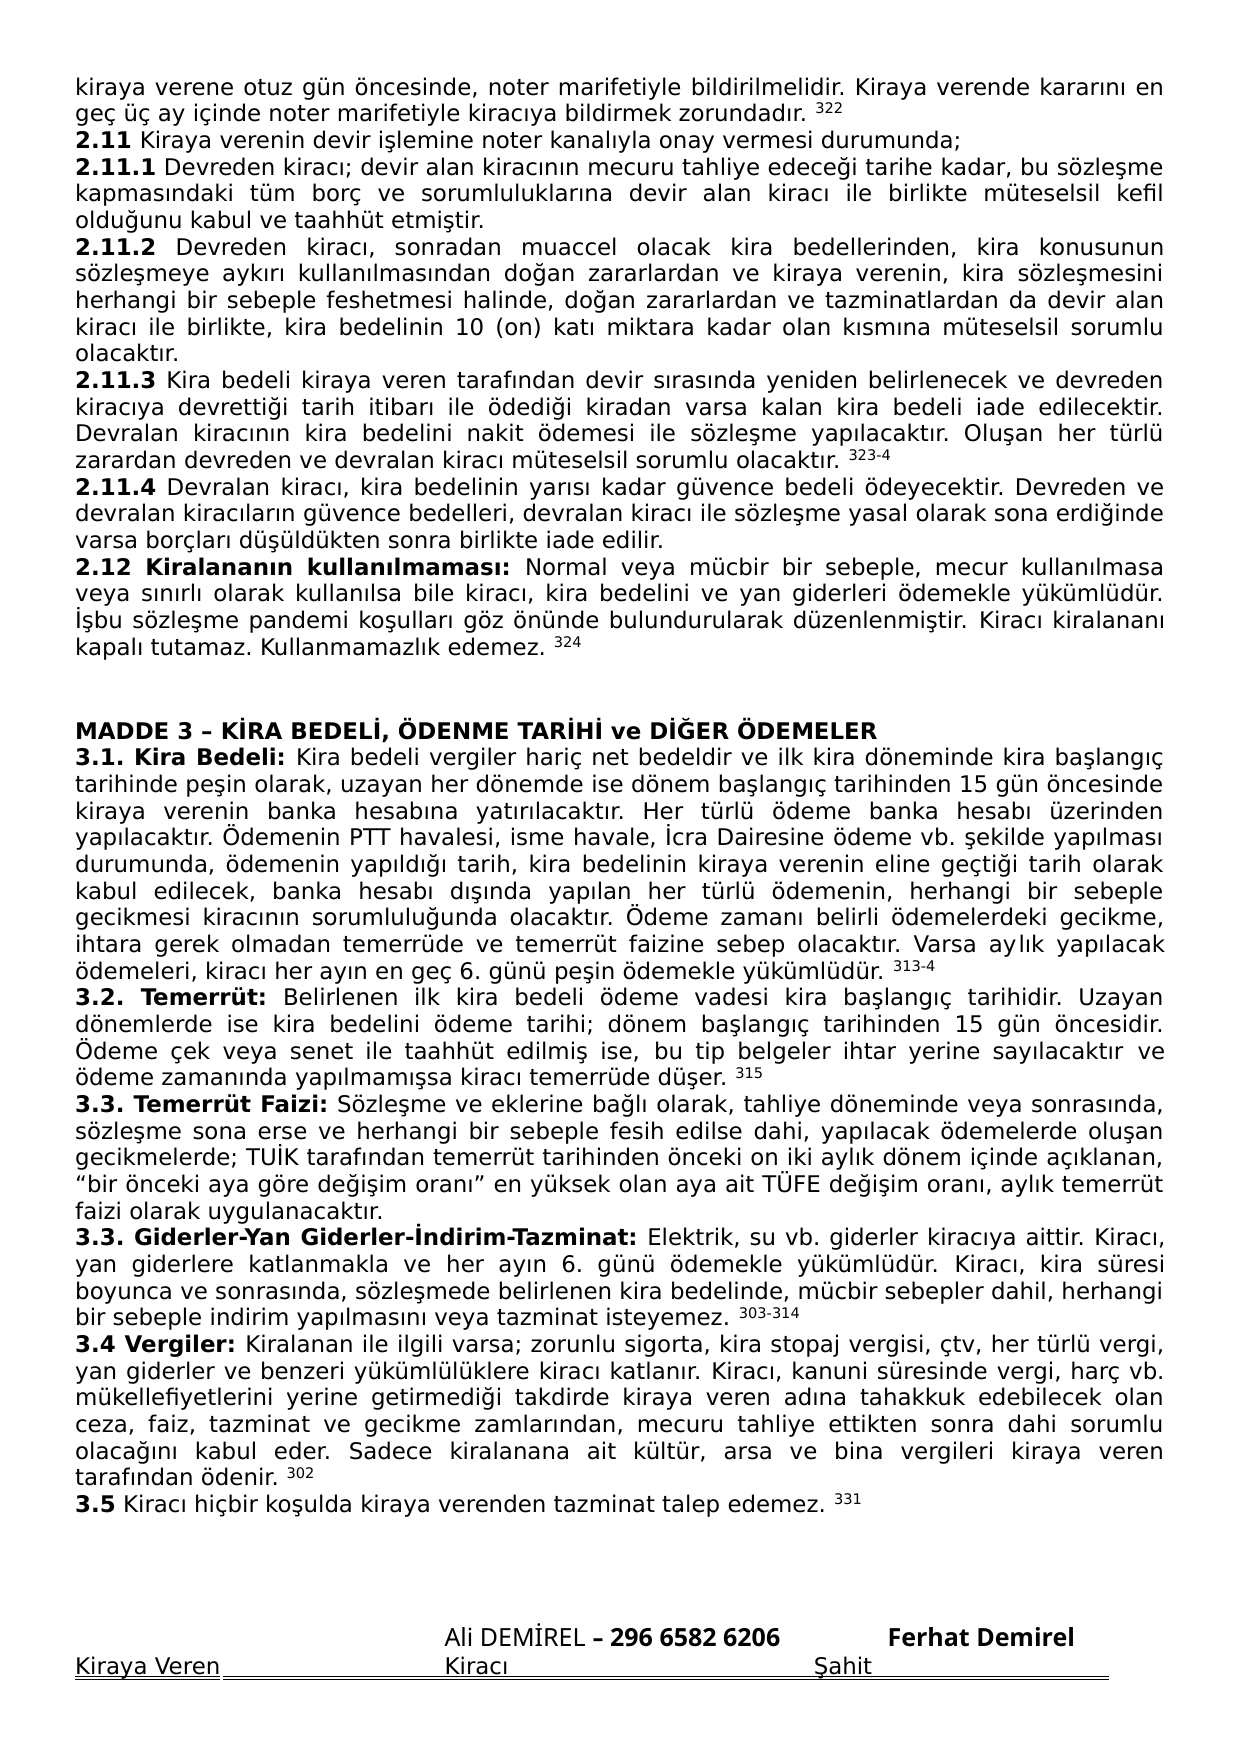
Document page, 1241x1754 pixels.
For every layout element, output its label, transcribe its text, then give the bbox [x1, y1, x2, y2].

text MADDE 3 – KİRA BEDELİ, ÖDENME TARİHİ ve DİĞER ÖDEMELER [75, 718, 1165, 744]
text 3.3. Giderler-Yan Giderler-İndirim-Tazminat: Elektrik, su vb. giderler kiracıya aittir. Kiracı, yan giderlere katlanmakla ve her ayın 6. günü ödemekle yükümlüdür. Kiracı, kira süresi boyunca ve sonrasında, sözleşmede belirlenen kira bedelinde, mücbir sebepler dahil, herhangi bir sebeple indirim yapılmasını veya tazminat isteyemez. 303-314 [75, 1224, 1165, 1331]
text 3.5 Kiracı hiçbir koşulda kiraya verenden tazminat talep edemez. 331 [75, 1491, 1165, 1518]
text 2.11.2 Devreden kiracı, sonradan muaccel olacak kira bedellerinden, kira konusunun sözleşmeye aykırı kullanılmasından doğan zararlardan ve kiraya verenin, kira sözleşmesini herhangi bir sebeple feshetmesi halinde, doğan zararlardan ve tazminatlardan da devir alan kiracı ile birlikte, kira bedelinin 10 (on) katı miktara kadar olan kısmına müteselsil sorumlu olacaktır. [75, 234, 1165, 367]
text 3.3. Temerrüt Faizi: Sözleşme ve eklerine bağlı olarak, tahliye döneminde veya sonrasında, sözleşme sona erse ve herhangi bir sebeple fesih edilse dahi, yapılacak ödemelerde oluşan gecikmelerde; TUİK tarafından temerrüt tarihinden önceki on iki aylık dönem içinde açıklanan, “bir önceki aya göre değişim oranı” en yüksek olan aya ait TÜFE değişim oranı, aylık temerrüt faizi olarak uygulanacaktır. [75, 1091, 1165, 1224]
text 2.12 Kiralananın kullanılmaması: Normal veya mücbir bir sebeple, mecur kullanılmasa veya sınırlı olarak kullanılsa bile kiracı, kira bedelini ve yan giderleri ödemekle yükümlüdür. İşbu sözleşme pandemi koşulları göz önünde bulundurularak düzenlenmiştir. Kiracı kiralananı kapalı tutamaz. Kullanmamazlık edemez. 324 [75, 554, 1165, 660]
text 2.11.1 Devreden kiracı; devir alan kiracının mecuru tahliye edeceği tarihe kadar, bu sözleşme kapmasındaki tüm borç ve sorumluluklarına devir alan kiracı ile birlikte müteselsil kefil olduğunu kabul ve taahhüt etmiştir. [75, 154, 1165, 234]
text 2.11.3 Kira bedeli kiraya veren tarafından devir sırasında yeniden belirlenecek ve devreden kiracıya devrettiği tarih itibarı ile ödediği kiradan varsa kalan kira bedeli iade edilecektir. Devralan kiracının kira bedelini nakit ödemesi ile sözleşme yapılacaktır. Oluşan her türlü zarardan devreden ve devralan kiracı müteselsil sorumlu olacaktır. 323-4 [75, 367, 1165, 474]
text 3.2. Temerrüt: Belirlenen ilk kira bedeli ödeme vadesi kira başlangıç tarihidir. Uzayan dönemlerde ise kira bedelini ödeme tarihi; dönem başlangıç tarihinden 15 gün öncesidir. Ödeme çek veya senet ile taahhüt edilmiş ise, bu tip belgeler ihtar yerine sayılacaktır ve ödeme zamanında yapılmamışsa kiracı temerrüde düşer. 315 [75, 984, 1165, 1091]
text 2.11 Kiraya verenin devir işlemine noter kanalıyla onay vermesi durumunda; [75, 127, 1165, 154]
text kiraya verene otuz gün öncesinde, noter marifetiyle bildirilmelidir. Kiraya verende kararını en geç üç ay içinde noter marifetiyle kiracıya bildirmek zorundadır. 322 [75, 74, 1165, 127]
text 3.4 Vergiler: Kiralanan ile ilgili varsa; zorunlu sigorta, kira stopaj vergisi, çtv, her türlü vergi, yan giderler ve benzeri yükümlülüklere kiracı katlanır. Kiracı, kanuni süresinde vergi, harç vb. mükellefiyetlerini yerine getirmediği takdirde kiraya veren adına tahakkuk edebilecek olan ceza, faiz, tazminat ve gecikme zamlarından, mecuru tahliye ettikten sonra dahi sorumlu olacağını kabul eder. Sadece kiralanana ait kültür, arsa ve bina vergileri kiraya veren tarafından ödenir. 302 [75, 1331, 1165, 1491]
text 2.11.4 Devralan kiracı, kira bedelinin yarısı kadar güvence bedeli ödeyecektir. Devreden ve devralan kiracıların güvence bedelleri, devralan kiracı ile sözleşme yasal olarak sona erdiğinde varsa borçları düşüldükten sonra birlikte iade edilir. [75, 474, 1165, 554]
text 3.1. Kira Bedeli: Kira bedeli vergiler hariç net bedeldir ve ilk kira döneminde kira başlangıç tarihinde peşin olarak, uzayan her dönemde ise dönem başlangıç tarihinden 15 gün öncesinde kiraya verenin banka hesabına yatırılacaktır. Her türlü ödeme banka hesabı üzerinden yapılacaktır. Ödemenin PTT havalesi, isme havale, İcra Dairesine ödeme vb. şekilde yapılması durumunda, ödemenin yapıldığı tarih, kira bedelinin kiraya verenin eline geçtiği tarih olarak kabul edilecek, banka hesabı dışında yapılan her türlü ödemenin, herhangi bir sebeple gecikmesi kiracının sorumluluğunda olacaktır. Ödeme zamanı belirli ödemelerdeki gecikme, ihtara gerek olmadan temerrüde ve temerrüt faizine sebep olacaktır. Varsa aylık yapılacak ödemeleri, kiracı her ayın en geç 6. günü peşin ödemekle yükümlüdür. 313-4 [75, 744, 1165, 984]
